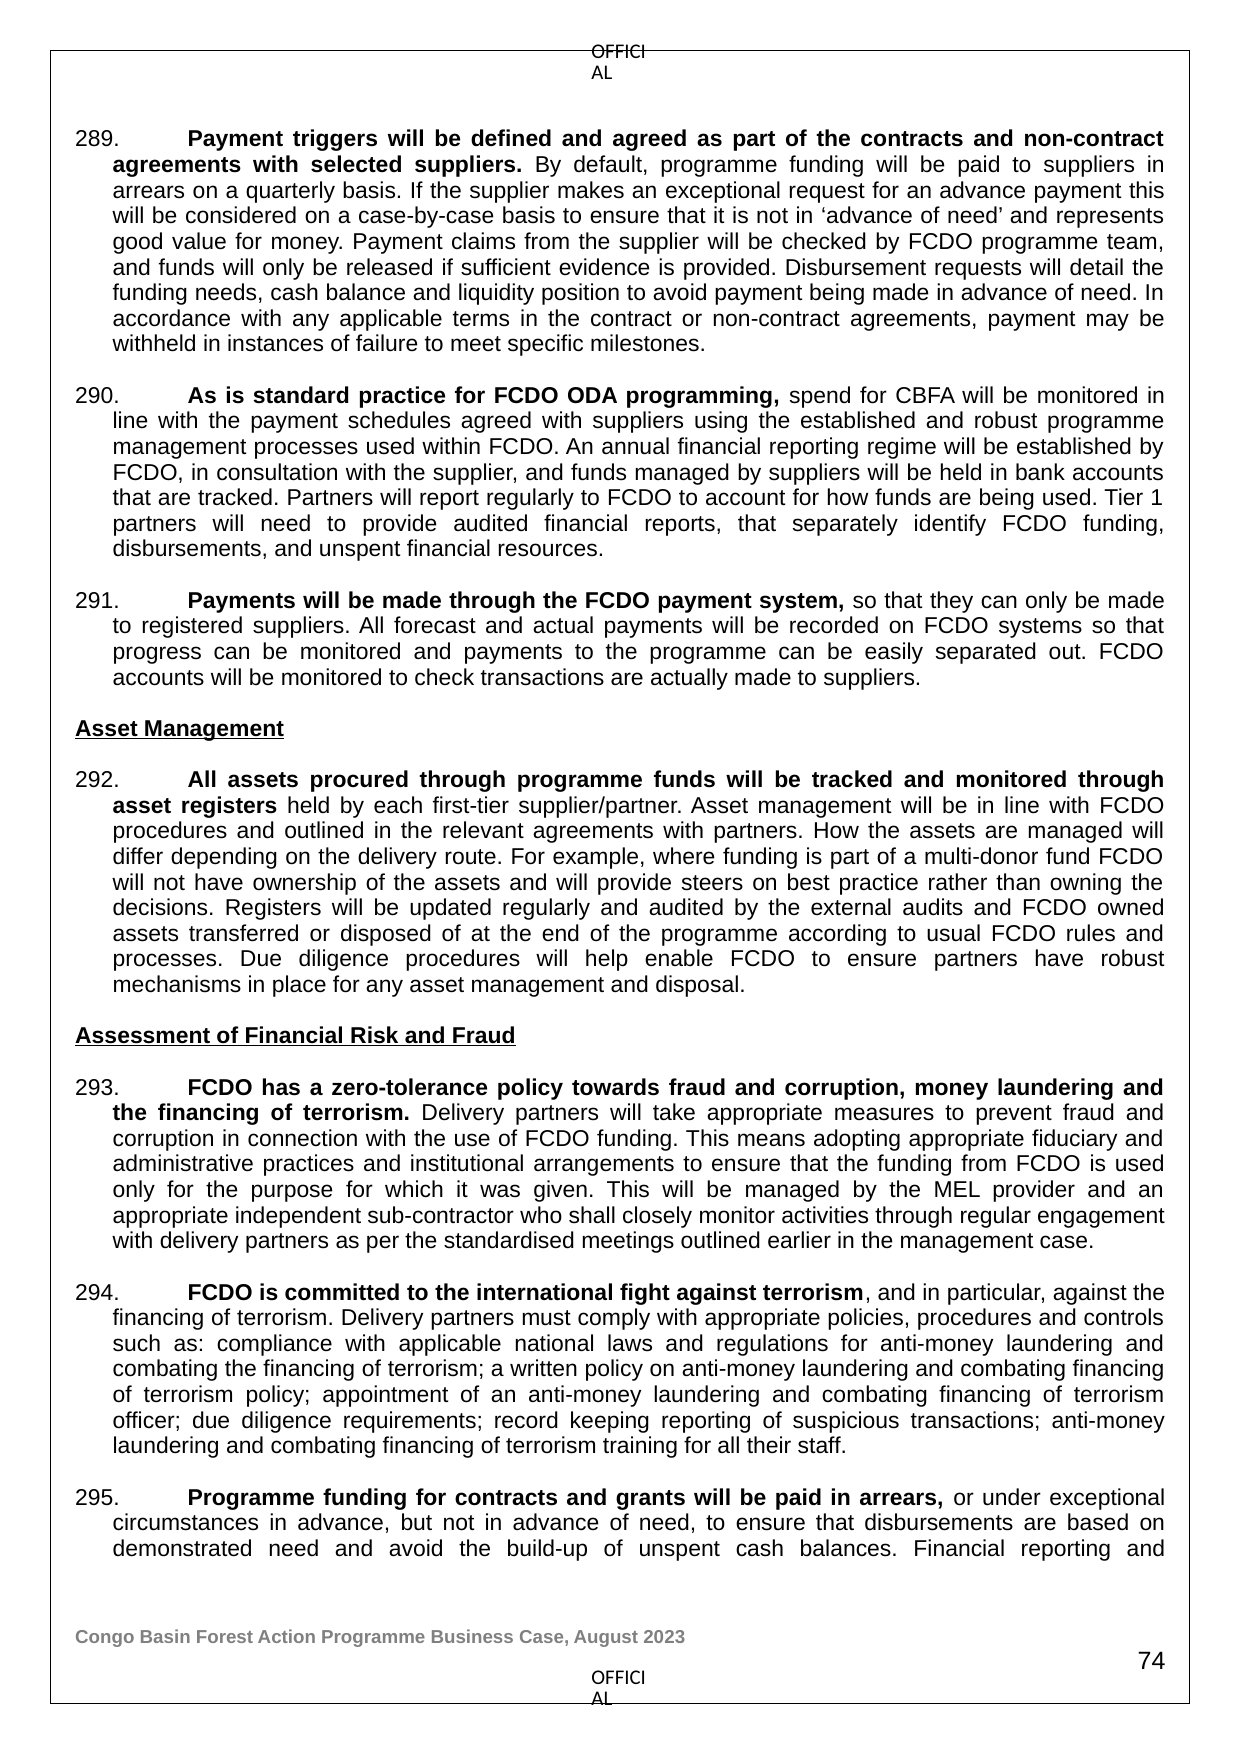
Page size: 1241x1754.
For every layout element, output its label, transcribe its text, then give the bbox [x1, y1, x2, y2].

list Payments will be made through the FCDO payment system, so that they can only be made to registered suppliers. All forecast and actual payments will be recorded on FCDO systems so that progress can be monitored and payments to the programme can be easily separated out. FCDO accounts will be monitored to check transactions are actually made to suppliers. [75, 587, 1165, 690]
list Payment triggers will be defined and agreed as part of the contracts and non-contract agreements with selected suppliers. By default, programme funding will be paid to suppliers in arrears on a quarterly basis. If the supplier makes an exceptional request for an advance payment this will be considered on a case-by-case basis to ensure that it is not in ‘advance of need’ and represents good value for money. Payment claims from the supplier will be checked by FCDO programme team, and funds will only be released if sufficient evidence is provided. Disbursement requests will detail the funding needs, cash balance and liquidity position to avoid payment being made in advance of need. In accordance with any applicable terms in the contract or non-contract agreements, payment may be withheld in instances of failure to meet specific milestones. [75, 126, 1165, 357]
list As is standard practice for FCDO ODA programming, spend for CBFA will be monitored in line with the payment schedules agreed with suppliers using the established and robust programme management processes used within FCDO. An annual financial reporting regime will be established by FCDO, in consultation with the supplier, and funds managed by suppliers will be held in bank accounts that are tracked. Partners will report regularly to FCDO to account for how funds are being used. Tier 1 partners will need to provide audited financial reports, that separately identify FCDO funding, disbursements, and unspent financial resources. [75, 382, 1165, 562]
list FCDO has a zero-tolerance policy towards fraud and corruption, money laundering and the financing of terrorism. Delivery partners will take appropriate measures to prevent fraud and corruption in connection with the use of FCDO funding. This means adopting appropriate fiduciary and administrative practices and institutional arrangements to ensure that the funding from FCDO is used only for the purpose for which it was given. This will be managed by the MEL provider and an appropriate independent sub-contractor who shall closely monitor activities through regular engagement with delivery partners as per the standardised meetings outlined earlier in the management case. [75, 1074, 1165, 1253]
list All assets procured through programme funds will be tracked and monitored through asset registers held by each first-tier supplier/partner. Asset management will be in line with FCDO procedures and outlined in the relevant agreements with partners. How the assets are managed will differ depending on the delivery route. For example, where funding is part of a multi-donor fund FCDO will not have ownership of the assets and will provide steers on best practice rather than owning the decisions. Registers will be updated regularly and audited by the external audits and FCDO owned assets transferred or disposed of at the end of the programme according to usual FCDO rules and processes. Due diligence procedures will help enable FCDO to ensure partners have robust mechanisms in place for any asset management and disposal. [75, 767, 1165, 997]
text Asset Management [75, 715, 1165, 741]
text Assessment of Financial Risk and Fraud [75, 1023, 1165, 1048]
list FCDO is committed to the international fight against terrorism, and in particular, against the financing of terrorism. Delivery partners must comply with appropriate policies, procedures and controls such as: compliance with applicable national laws and regulations for anti-money laundering and combating the financing of terrorism; a written policy on anti-money laundering and combating financing of terrorism policy; appointment of an anti-money laundering and combating financing of terrorism officer; due diligence requirements; record keeping reporting of suspicious transactions; anti-money laundering and combating financing of terrorism training for all their staff. [75, 1279, 1165, 1458]
list Programme funding for contracts and grants will be paid in arrears, or under exceptional circumstances in advance, but not in advance of need, to ensure that disbursements are based on demonstrated need and avoid the build-up of unspent cash balances. Financial reporting and [75, 1484, 1165, 1561]
